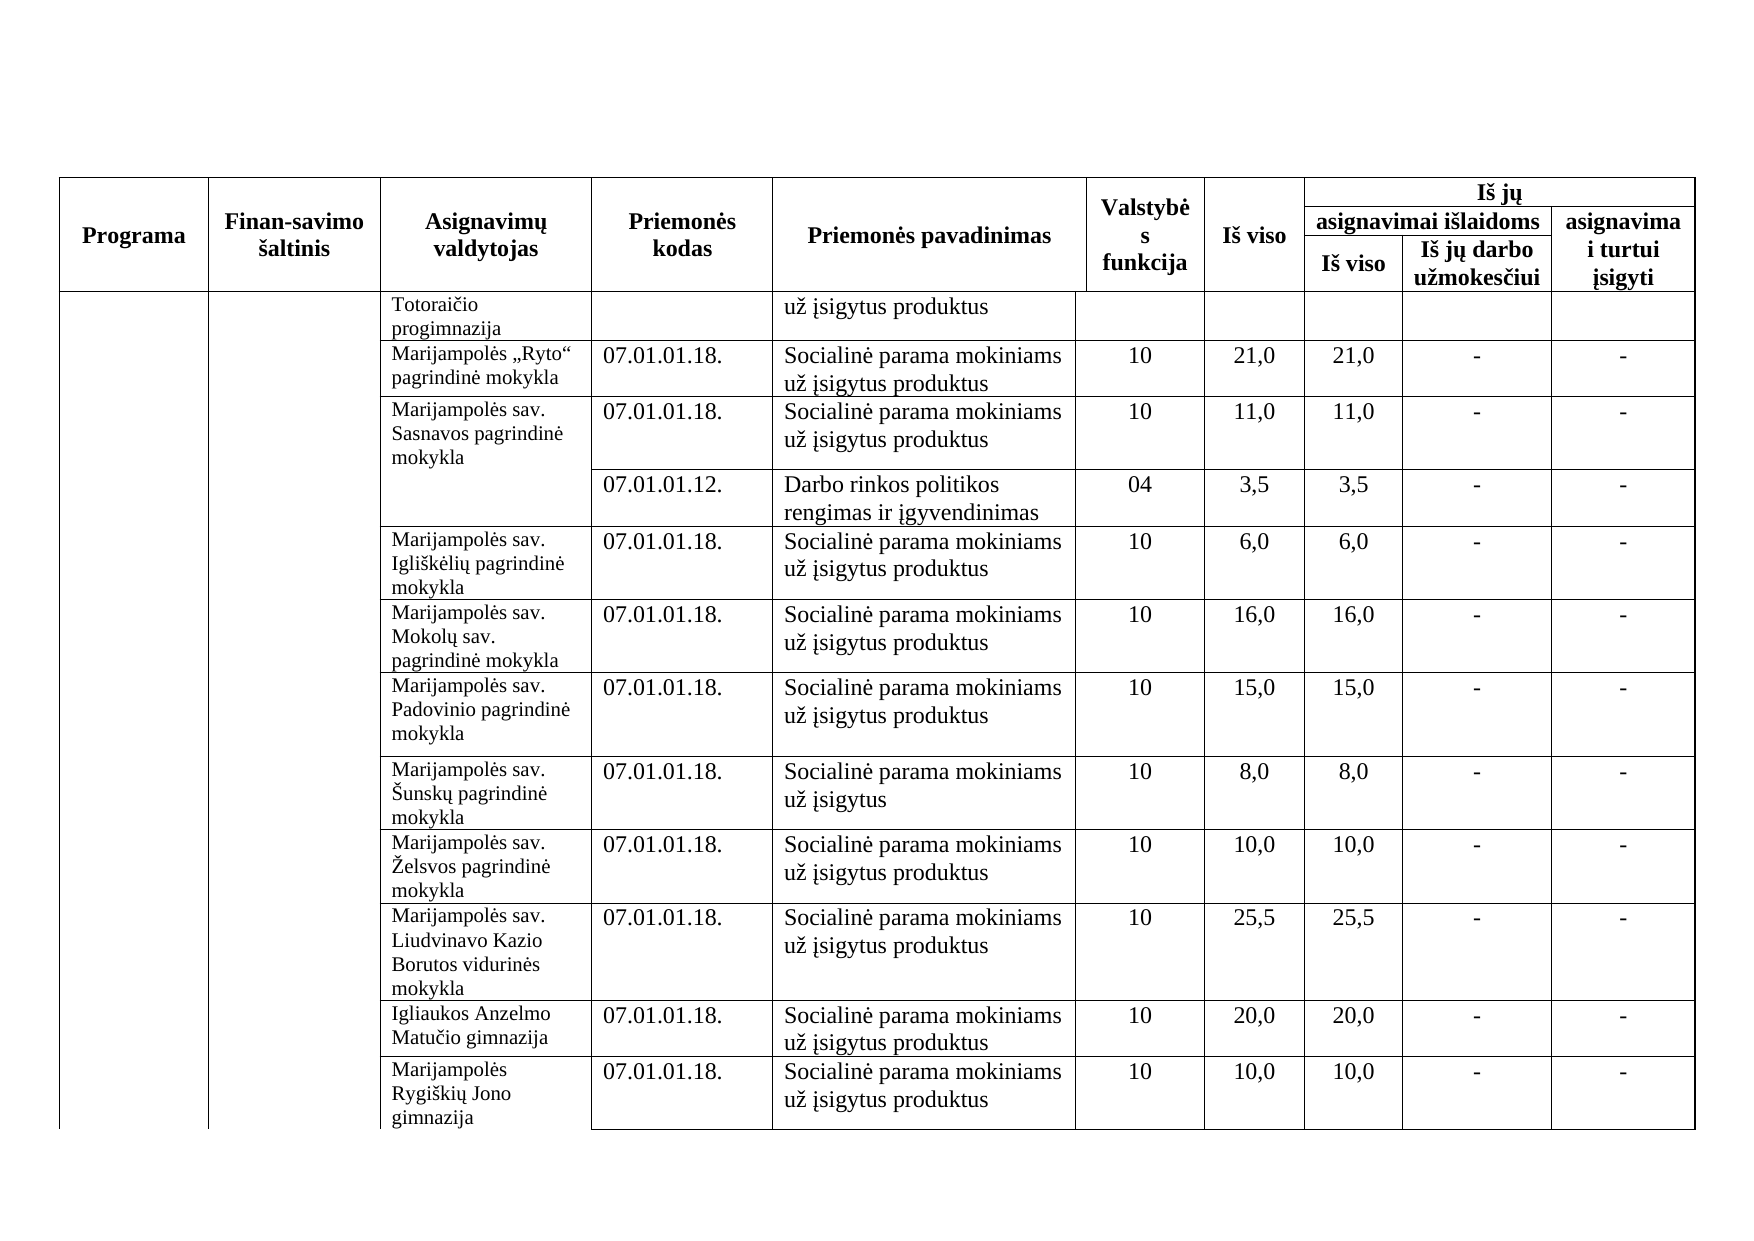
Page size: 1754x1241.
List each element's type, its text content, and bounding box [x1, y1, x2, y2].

table_cell 07.01.01.18. [592, 757, 772, 829]
table_cell [60, 396, 208, 469]
table_cell 10 [1076, 527, 1204, 599]
table_cell Igliaukos Anzelmo Matučio gimnazija [381, 1001, 591, 1056]
table_cell [60, 599, 208, 672]
table_cell - [1552, 470, 1694, 526]
table_cell 10,0 [1305, 1057, 1402, 1129]
table_cell [1305, 292, 1402, 340]
table_header Iš viso [1205, 178, 1304, 291]
table_header Finan-savimo šaltinis [209, 178, 380, 291]
table_header Asignavimų valdytojas [381, 178, 591, 291]
table_cell - [1403, 673, 1551, 756]
table_cell - [1552, 757, 1694, 829]
table_cell 07.01.01.18. [592, 830, 772, 902]
table_cell - [1552, 292, 1694, 340]
table_cell [209, 396, 380, 469]
table_cell 04 [1076, 470, 1204, 526]
table_cell [60, 526, 208, 599]
table_cell [60, 292, 208, 340]
table_cell Socialinė parama mokiniams už įsigytus produktus [773, 600, 1075, 672]
table_cell 10 [1076, 397, 1204, 469]
table_cell Socialinė parama mokiniams už įsigytus produktus [773, 341, 1075, 396]
table_cell 10,0 [1205, 1057, 1304, 1129]
table_cell - [1552, 830, 1694, 902]
table_cell Darbo rinkos politikos rengimas ir įgyvendinimas [773, 470, 1075, 526]
table_cell 20,0 [1305, 1001, 1402, 1056]
table_cell Marijampolės sav. Šunskų pagrindinė mokykla [381, 757, 591, 829]
table_cell Socialinė parama mokiniams už įsigytus produktus [773, 1001, 1075, 1056]
table_cell 25,5 [1205, 904, 1304, 1000]
table_cell - [1403, 397, 1551, 469]
table_cell [60, 756, 208, 829]
table_cell [60, 672, 208, 756]
table_cell - [1403, 341, 1551, 396]
table_cell Socialinė parama mokiniams už įsigytus [773, 757, 1075, 829]
table_cell - [1403, 904, 1551, 1000]
table_cell 16,0 [1205, 600, 1304, 672]
table_cell - [1552, 527, 1694, 599]
table_cell 20,0 [1205, 1001, 1304, 1056]
table_cell 07.01.01.18. [592, 600, 772, 672]
table_cell [209, 469, 380, 526]
table_cell 10,0 [1205, 830, 1304, 902]
table_cell Marijampolės Rygiškių Jono gimnazija [381, 1057, 591, 1129]
table_cell 21,0 [1305, 341, 1402, 396]
table_cell [381, 469, 591, 526]
table_cell [592, 292, 772, 340]
table_cell 10 [1076, 673, 1204, 756]
table_cell 07.01.01.18. [592, 673, 772, 756]
table_cell 07.01.01.18. [592, 397, 772, 469]
table_cell [1076, 292, 1204, 340]
table_cell Marijampolės sav. Sasnavos pagrindinė mokykla [381, 397, 591, 469]
table_cell [209, 1000, 380, 1056]
table_cell 10,0 [1305, 830, 1402, 902]
table_cell - [1403, 600, 1551, 672]
table_cell [209, 340, 380, 396]
table_cell Marijampolės sav. Igliškėlių pagrindinė mokykla [381, 527, 591, 599]
table_cell Totoraičio progimnazija [381, 292, 591, 340]
table_cell Marijampolės sav. Padovinio pagrindinė mokykla [381, 673, 591, 756]
table_cell 10 [1076, 600, 1204, 672]
table_cell 3,5 [1305, 470, 1402, 526]
table_cell [60, 903, 208, 1000]
table_cell [60, 1000, 208, 1056]
table_cell - [1552, 904, 1694, 1000]
table_cell 10 [1076, 830, 1204, 902]
table_cell Socialinė parama mokiniams už įsigytus produktus [773, 397, 1075, 469]
table_cell Marijampolės sav. Liudvinavo Kazio Borutos vidurinės mokykla [381, 904, 591, 1000]
table_cell 07.01.01.12. [592, 470, 772, 526]
table_cell 21,0 [1205, 341, 1304, 396]
table_cell [1205, 292, 1304, 340]
table_cell asignavimai turtui įsigyti [1552, 207, 1694, 291]
table_cell Marijampolės „Ryto“ pagrindinė mokykla [381, 341, 591, 396]
table_cell 3,5 [1205, 470, 1304, 526]
table_cell 11,0 [1305, 397, 1402, 469]
table_cell 11,0 [1205, 397, 1304, 469]
table_cell [60, 340, 208, 396]
table_cell [60, 829, 208, 902]
table_cell - [1403, 1001, 1551, 1056]
table_cell 8,0 [1205, 757, 1304, 829]
table_cell - [1403, 830, 1551, 902]
table_cell Marijampolės sav. Želsvos pagrindinė mokykla [381, 830, 591, 902]
table_cell - [1403, 757, 1551, 829]
table_cell - [1403, 292, 1551, 340]
table_cell 10 [1076, 757, 1204, 829]
table_cell [209, 599, 380, 672]
table_cell [209, 829, 380, 902]
table_cell - [1552, 397, 1694, 469]
table_cell [209, 526, 380, 599]
table_cell 07.01.01.18. [592, 904, 772, 1000]
table_cell 10 [1076, 1001, 1204, 1056]
table_cell [209, 292, 380, 340]
table_header Valstybės funkcija [1087, 178, 1204, 291]
table_cell 6,0 [1205, 527, 1304, 599]
table_cell 15,0 [1305, 673, 1402, 756]
table_cell 16,0 [1305, 600, 1402, 672]
table_cell už įsigytus produktus [773, 292, 1075, 340]
table_cell 6,0 [1305, 527, 1402, 599]
table_cell 8,0 [1305, 757, 1402, 829]
table_cell [209, 756, 380, 829]
table_cell Socialinė parama mokiniams už įsigytus produktus [773, 673, 1075, 756]
table_cell - [1552, 1001, 1694, 1056]
table_cell - [1552, 341, 1694, 396]
table_cell - [1403, 527, 1551, 599]
table_cell 15,0 [1205, 673, 1304, 756]
table_cell [60, 1056, 208, 1129]
table_cell 25,5 [1305, 904, 1402, 1000]
table_cell Socialinė parama mokiniams už įsigytus produktus [773, 1057, 1075, 1129]
table_cell Socialinė parama mokiniams už įsigytus produktus [773, 830, 1075, 902]
table_cell [209, 903, 380, 1000]
table_cell 10 [1076, 341, 1204, 396]
table_cell Socialinė parama mokiniams už įsigytus produktus [773, 904, 1075, 1000]
table_cell [209, 1056, 380, 1129]
table_cell Socialinė parama mokiniams už įsigytus produktus [773, 527, 1075, 599]
table_cell [209, 672, 380, 756]
table_cell 10 [1076, 904, 1204, 1000]
table_header Iš jų [1305, 178, 1694, 206]
table_header Programa [60, 178, 208, 291]
table_header Priemonės pavadinimas [773, 178, 1086, 291]
table_cell 07.01.01.18. [592, 1057, 772, 1129]
table_cell - [1552, 1057, 1694, 1129]
table_cell Marijampolės sav. Mokolų sav. pagrindinė mokykla [381, 600, 591, 672]
table_cell Iš viso [1305, 236, 1402, 291]
table_header Priemonės kodas [592, 178, 772, 291]
table_cell - [1403, 1057, 1551, 1129]
table_cell 07.01.01.18. [592, 1001, 772, 1056]
table_cell [60, 469, 208, 526]
table_cell 07.01.01.18. [592, 527, 772, 599]
table_cell - [1403, 470, 1551, 526]
table_cell 07.01.01.18. [592, 341, 772, 396]
table_cell - [1552, 600, 1694, 672]
table_cell Iš jų darbo užmokesčiui [1403, 236, 1551, 291]
table_cell asignavimai išlaidoms [1305, 207, 1551, 234]
table_cell 10 [1076, 1057, 1204, 1129]
table_cell - [1552, 673, 1694, 756]
